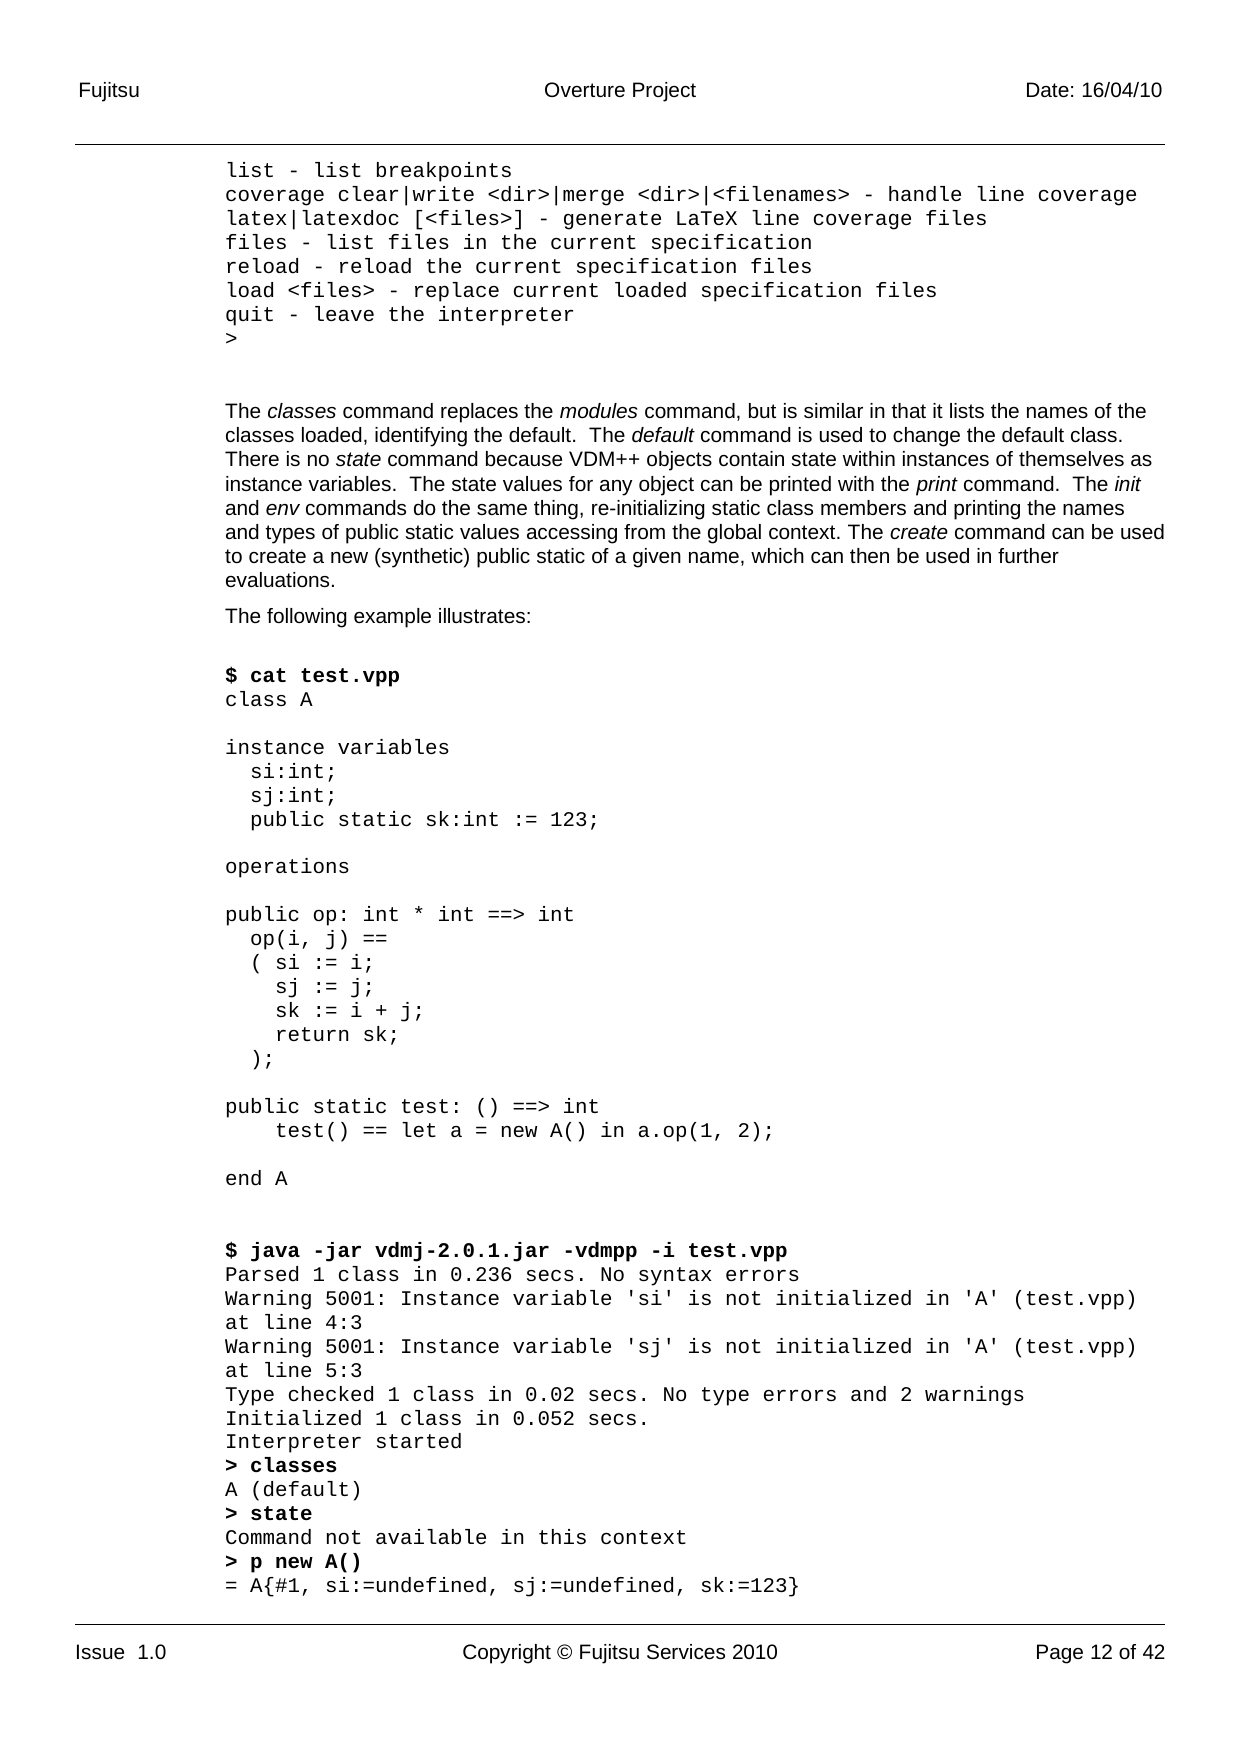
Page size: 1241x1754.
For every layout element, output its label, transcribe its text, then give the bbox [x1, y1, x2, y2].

text files - list files in the current specification [225, 232, 1165, 256]
text Initialized 1 class in 0.052 secs. [225, 1407, 1165, 1431]
text sk := i + j; [225, 1000, 1165, 1024]
text = A{#1, si:=undefined, sj:=undefined, sk:=123} [225, 1575, 1165, 1599]
text op(i, j) == [225, 928, 1165, 952]
text Parsed 1 class in 0.236 secs. No syntax errors [225, 1264, 1165, 1288]
text Interpreter started [225, 1431, 1165, 1455]
text public static test: () ==> int [225, 1096, 1165, 1120]
text latex|latexdoc [<files>] - generate LaTeX line coverage files [225, 208, 1165, 232]
text public static sk:int := 123; [225, 808, 1165, 832]
text test() == let a = new A() in a.op(1, 2); [225, 1120, 1165, 1144]
text > p new A() [225, 1551, 1165, 1575]
text end A [225, 1168, 1165, 1192]
text $ cat test.vpp [225, 665, 1165, 689]
text sj:int; [225, 784, 1165, 808]
text class A [225, 689, 1165, 713]
text reload - reload the current specification files [225, 256, 1165, 279]
text ); [225, 1048, 1165, 1072]
text return sk; [225, 1024, 1165, 1048]
text $ java -jar vdmj-2.0.1.jar -vdmpp -i test.vpp [225, 1240, 1165, 1264]
text Command not available in this context [225, 1527, 1165, 1551]
text A (default) [225, 1479, 1165, 1503]
text > state [225, 1503, 1165, 1527]
text Warning 5001: Instance variable 'si' is not initialized in 'A' (test.vpp) at line 4:3 [225, 1288, 1165, 1336]
text load <files> - replace current loaded specification files [225, 279, 1165, 303]
text list - list breakpoints [225, 160, 1165, 184]
text Type checked 1 class in 0.02 secs. No type errors and 2 warnings [225, 1383, 1165, 1407]
text > classes [225, 1455, 1165, 1479]
text si:int; [225, 761, 1165, 784]
text The following example illustrates: [225, 604, 1165, 628]
text coverage clear|write <dir>|merge <dir>|<filenames> - handle line coverage [225, 184, 1165, 208]
text Warning 5001: Instance variable 'sj' is not initialized in 'A' (test.vpp) at line 5:3 [225, 1336, 1165, 1383]
text sj := j; [225, 976, 1165, 1000]
text > [225, 327, 1165, 351]
text operations [225, 856, 1165, 880]
text The classes command replaces the modules command, but is similar in that it lists the names of the classes loaded, identifying the default. The default command is used to change the default class. There is no state command because VDM++ objects contain state within instances of themselves as instance variables. The state values for any object can be printed with the print command. The init and env commands do the same thing, re-initializing static class members and printing the names and types of public static values accessing from the global context. The create command can be used to create a new (synthetic) public static of a given name, which can then be used in further evaluations. [225, 399, 1165, 592]
text quit - leave the interpreter [225, 303, 1165, 327]
text ( si := i; [225, 952, 1165, 976]
text public op: int * int ==> int [225, 904, 1165, 928]
text instance variables [225, 737, 1165, 761]
